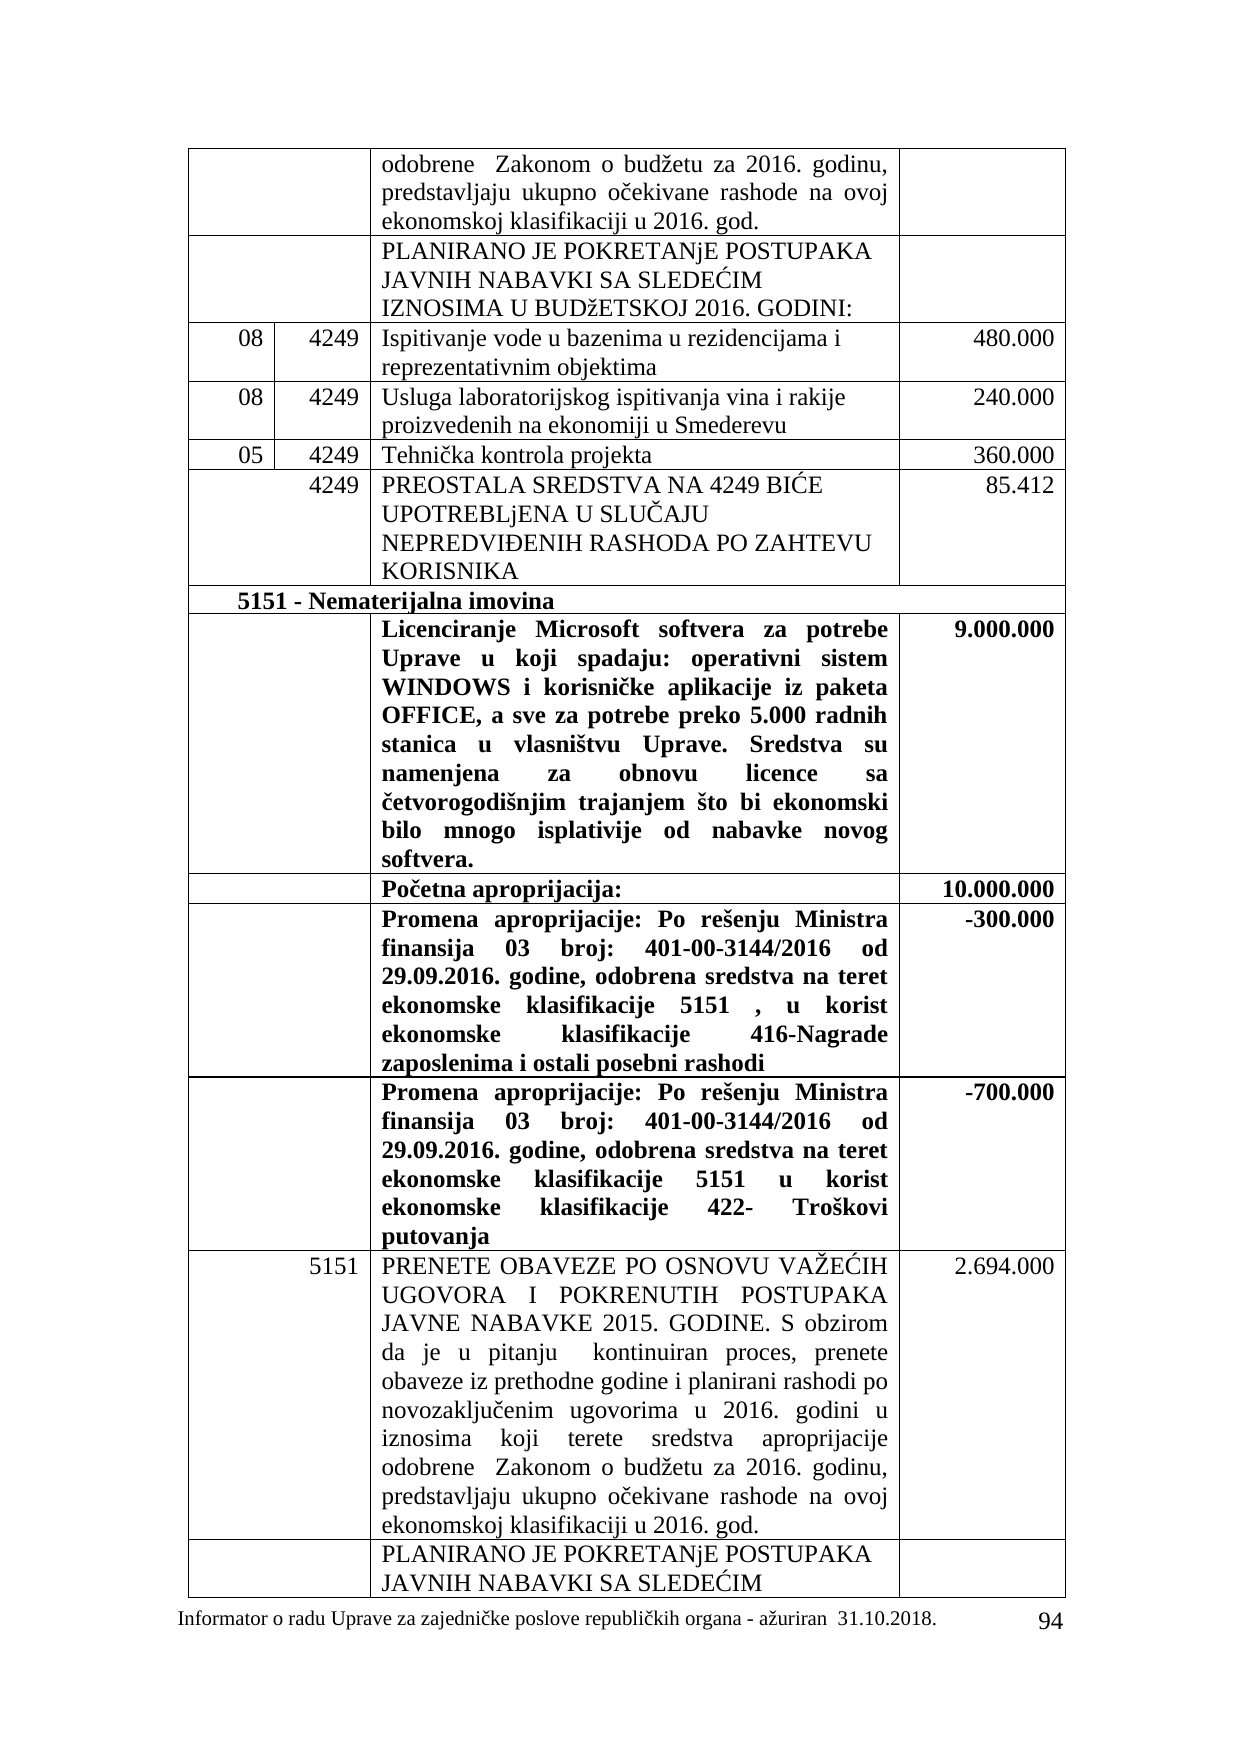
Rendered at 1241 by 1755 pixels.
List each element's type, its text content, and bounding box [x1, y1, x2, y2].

table_cell 4249 [189, 470, 370, 585]
table_cell 05 [189, 440, 274, 469]
table_cell [189, 874, 370, 903]
table_cell 240.000 [900, 382, 1065, 439]
table_cell 4249 [275, 382, 370, 439]
table_cell [900, 149, 1065, 235]
table_cell 5151 - Nematerijalna imovina [189, 586, 1065, 613]
table_cell 4249 [275, 440, 370, 469]
table_cell PRENETE OBAVEZE PO OSNOVU VAŽEĆIH UGOVORA I POKRENUTIH POSTUPAKA JAVNE NABAVKE 2015. GODINE. S obzirom da je u pitanju kontinuiran proces, prenete obaveze iz prethodne godine i planirani rashodi po novozaklјučenim ugovorima u 2016. godini u iznosima koji terete sredstva aproprijacije odobrene Zakonom o budžetu za 2016. godinu, predstavlјaju ukupno očekivane rashode na ovoj ekonomskoj klasifikaciji u 2016. god. [371, 1251, 899, 1538]
table_cell 08 [189, 382, 274, 439]
table_cell [900, 236, 1065, 322]
table_cell [189, 1078, 370, 1250]
table_cell PLANIRANO JE POKRETANјE POSTUPAKA JAVNIH NABAVKI SA SLEDEĆIM IZNOSIMA U BUDžETSKOJ 2016. GODINI: [371, 236, 899, 322]
table_cell 5151 [189, 1251, 370, 1538]
table_cell odobrene Zakonom o budžetu za 2016. godinu, predstavlјaju ukupno očekivane rashode na ovoj ekonomskoj klasifikaciji u 2016. god. [371, 149, 899, 235]
table_cell 10.000.000 [900, 874, 1065, 903]
table_cell 08 [189, 323, 274, 381]
table_cell 85.412 [900, 470, 1065, 585]
table_cell 9.000.000 [900, 614, 1065, 873]
table_cell -700.000 [900, 1078, 1065, 1250]
table_cell 4249 [275, 323, 370, 381]
table_cell 480.000 [900, 323, 1065, 381]
table_cell [189, 614, 370, 873]
table_cell Promena aproprijacije: Po rešenju Ministra finansija 03 broj: 401-00-3144/2016 od 29.09.2016. godine, odobrena sredstva na teret ekonomske klasifikacije 5151 u korist ekonomske klasifikacije 422- Troškovi putovanja [371, 1078, 899, 1250]
table_cell [900, 1540, 1065, 1597]
table_cell 360.000 [900, 440, 1065, 469]
table_cell Promena aproprijacije: Po rešenju Ministra finansija 03 broj: 401-00-3144/2016 od 29.09.2016. godine, odobrena sredstva na teret ekonomske klasifikacije 5151 , u korist ekonomske klasifikacije 416-Nagrade zaposlenima i ostali posebni rashodi [371, 904, 899, 1076]
table_cell Licenciranje Microsoft softvera za potrebe Uprave u koji spadaju: operativni sistem WINDOWS i korisničke aplikacije iz paketa OFFICE, a sve za potrebe preko 5.000 radnih stanica u vlasništvu Uprave. Sredstva su namenjena za obnovu licence sa četvorogodišnjim trajanjem što bi ekonomski bilo mnogo isplativije od nabavke novog softvera. [371, 614, 899, 873]
table_cell Usluga laboratorijskog ispitivanja vina i rakije proizvedenih na ekonomiji u Smederevu [371, 382, 899, 439]
table_cell [189, 904, 370, 1076]
table_cell PREOSTALA SREDSTVA NA 4249 BIĆE UPOTREBLjENA U SLUČAJU NEPREDVIĐENIH RASHODA PO ZAHTEVU KORISNIKA [371, 470, 899, 585]
table_cell [189, 149, 370, 235]
table_cell -300.000 [900, 904, 1065, 1076]
table_cell [189, 1540, 370, 1597]
table_cell 2.694.000 [900, 1251, 1065, 1538]
table_cell Ispitivanje vode u bazenima u rezidencijama i reprezentativnim objektima [371, 323, 899, 381]
table_cell [189, 236, 370, 322]
table_cell Tehnička kontrola projekta [371, 440, 899, 469]
table_cell Početna aproprijacija: [371, 874, 899, 903]
table_cell PLANIRANO JE POKRETANјE POSTUPAKA JAVNIH NABAVKI SA SLEDEĆIM [371, 1540, 899, 1597]
